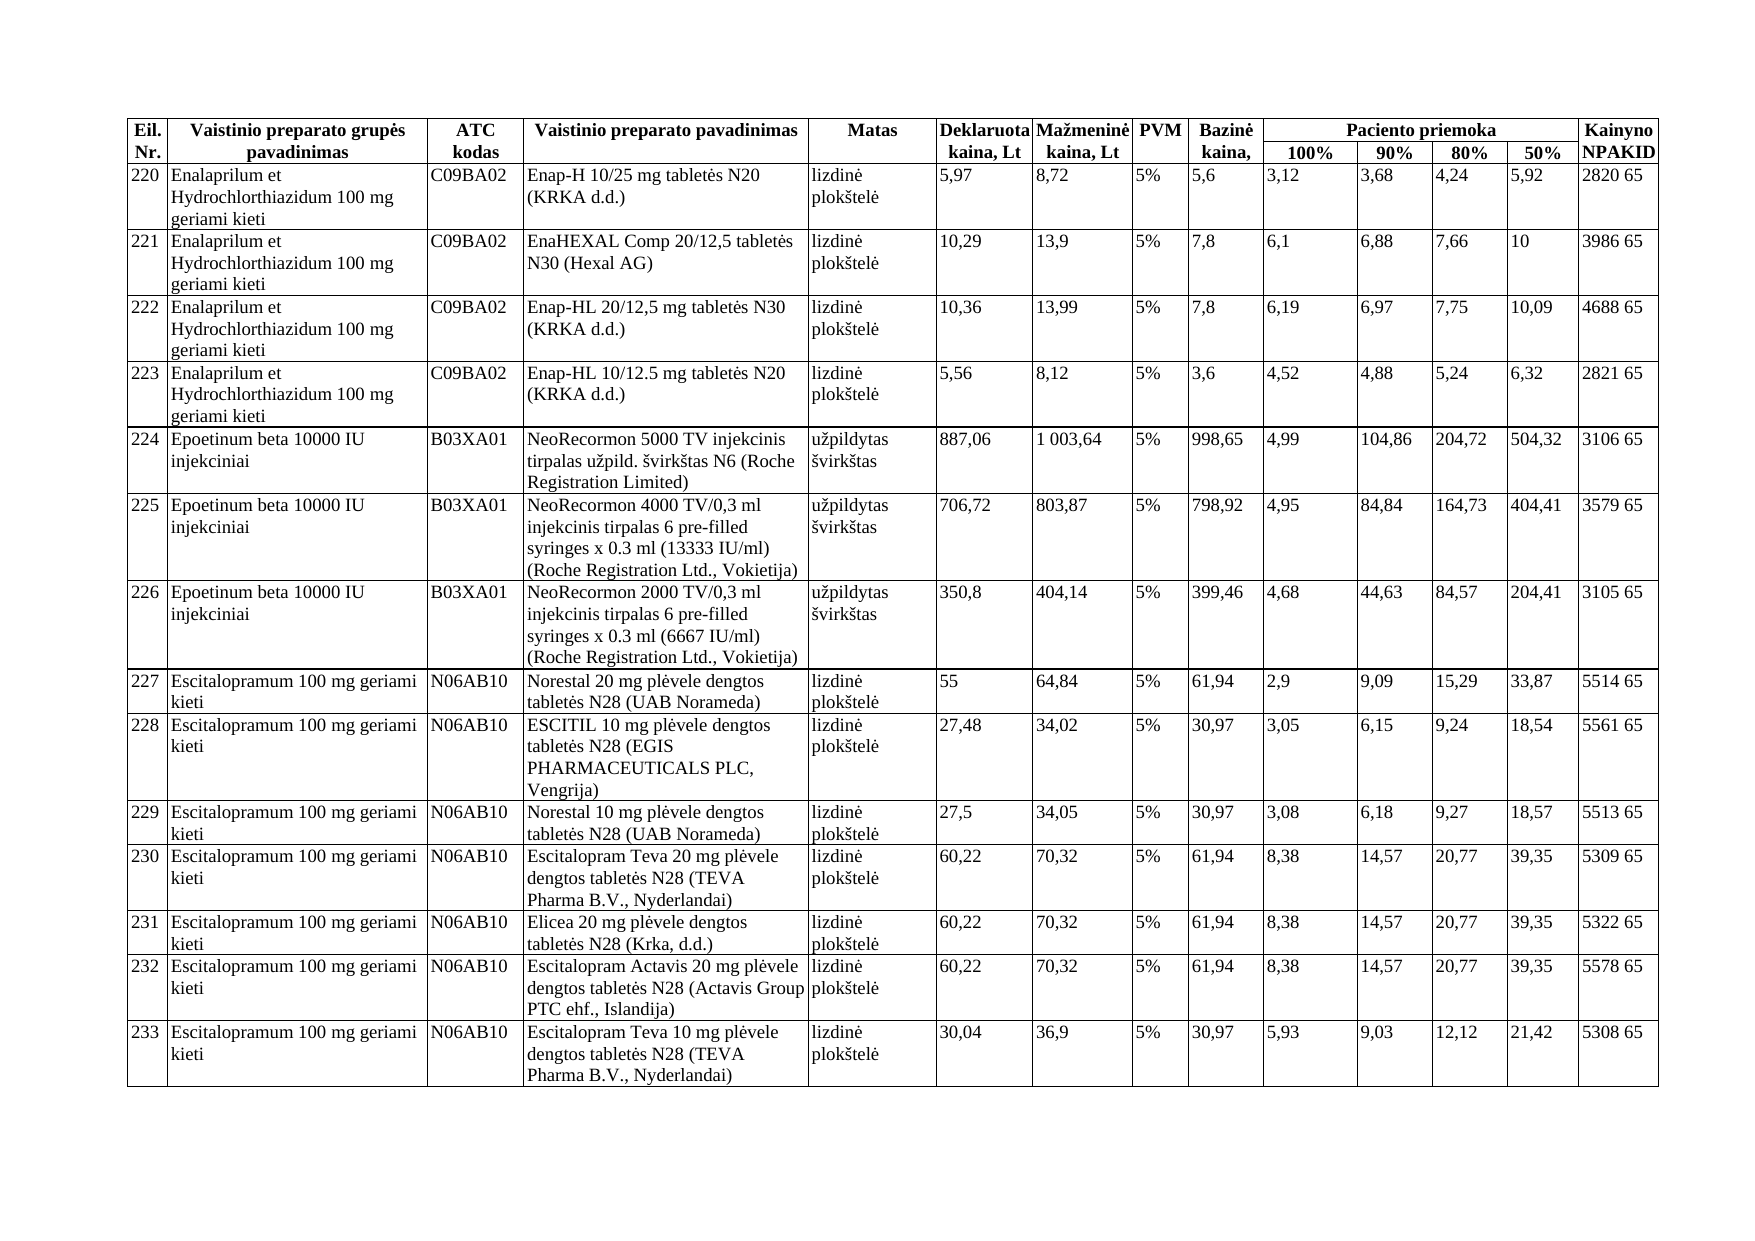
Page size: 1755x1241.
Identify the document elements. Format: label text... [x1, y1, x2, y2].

table_cell 4,24 [1433, 164, 1507, 229]
table_cell 10 [1508, 230, 1578, 295]
table_cell 9,24 [1433, 714, 1507, 800]
table_cell 6,1 [1264, 230, 1357, 295]
table_cell NeoRecormon 4000 TV/0,3 ml injekcinis tirpalas 6 pre-filled syringes x 0.3 ml (13333 IU/ml) (Roche Registration Ltd., Vokietija) [524, 494, 808, 580]
table_header ATC kodas [428, 119, 523, 163]
table_cell 6,18 [1358, 801, 1432, 844]
table_cell 3579 65 [1579, 494, 1658, 580]
table_cell 64,84 [1033, 670, 1132, 713]
table_cell 3,6 [1189, 362, 1263, 426]
table_header Mažmeninė kaina, Lt [1033, 119, 1132, 163]
table_cell Norestal 10 mg plėvele dengtos tabletės N28 (UAB Norameda) [524, 801, 808, 844]
table_cell 8,72 [1033, 164, 1132, 229]
table_cell 5,92 [1508, 164, 1578, 229]
table_cell 5308 65 [1579, 1021, 1658, 1086]
table_cell 61,94 [1189, 955, 1263, 1020]
table_cell lizdinė plokštelė [809, 296, 936, 361]
table_cell 5% [1133, 845, 1188, 910]
table_cell Escitalopramum 100 mg geriami kieti [168, 845, 427, 910]
table_cell 60,22 [937, 955, 1032, 1020]
table_cell 39,35 [1508, 911, 1578, 954]
table_cell 15,29 [1433, 670, 1507, 713]
table_cell 5% [1133, 714, 1188, 800]
table_cell N06AB10 [428, 845, 523, 910]
table_cell Enalaprilum et Hydrochlorthiazidum 100 mg geriami kieti [168, 230, 427, 295]
table_cell 4,68 [1264, 581, 1357, 668]
table_cell 803,87 [1033, 494, 1132, 580]
table_cell 20,77 [1433, 955, 1507, 1020]
table_cell lizdinė plokštelė [809, 714, 936, 800]
table_cell Escitalopramum 100 mg geriami kieti [168, 714, 427, 800]
table_cell 18,57 [1508, 801, 1578, 844]
table_cell lizdinė plokštelė [809, 801, 936, 844]
table_cell lizdinė plokštelė [809, 845, 936, 910]
table_cell 90% [1358, 142, 1432, 163]
table_cell 39,35 [1508, 845, 1578, 910]
table_cell Escitalopram Teva 20 mg plėvele dengtos tabletės N28 (TEVA Pharma B.V., Nyderlandai) [524, 845, 808, 910]
table_cell 204,41 [1508, 581, 1578, 668]
table_cell 33,87 [1508, 670, 1578, 713]
table_cell 504,32 [1508, 428, 1578, 493]
table_cell 5% [1133, 1021, 1188, 1086]
table_cell 27,5 [937, 801, 1032, 844]
table_cell 2821 65 [1579, 362, 1658, 426]
table_cell 6,97 [1358, 296, 1432, 361]
table_cell NeoRecormon 5000 TV injekcinis tirpalas užpild. švirkštas N6 (Roche Registration Limited) [524, 428, 808, 493]
table_cell 7,75 [1433, 296, 1507, 361]
table_cell 887,06 [937, 428, 1032, 493]
table_cell 14,57 [1358, 845, 1432, 910]
table_cell užpildytas švirkštas [809, 494, 936, 580]
table_cell 12,12 [1433, 1021, 1507, 1086]
table_cell 5% [1133, 670, 1188, 713]
table_cell Enap-HL 20/12,5 mg tabletės N30 (KRKA d.d.) [524, 296, 808, 361]
table_cell 5,97 [937, 164, 1032, 229]
table_cell 55 [937, 670, 1032, 713]
table_cell Elicea 20 mg plėvele dengtos tabletės N28 (Krka, d.d.) [524, 911, 808, 954]
table_cell 84,84 [1358, 494, 1432, 580]
table_header Kainyno NPAKID [1579, 119, 1658, 163]
table_cell 3,08 [1264, 801, 1357, 844]
table_cell N06AB10 [428, 801, 523, 844]
table_cell užpildytas švirkštas [809, 428, 936, 493]
table_cell 223 [128, 362, 167, 426]
table_cell 61,94 [1189, 911, 1263, 954]
table_cell Escitalopramum 100 mg geriami kieti [168, 955, 427, 1020]
table_cell 228 [128, 714, 167, 800]
table_cell 706,72 [937, 494, 1032, 580]
table_cell B03XA01 [428, 428, 523, 493]
table_cell Escitalopramum 100 mg geriami kieti [168, 670, 427, 713]
table_cell 104,86 [1358, 428, 1432, 493]
table_cell Enap-HL 10/12.5 mg tabletės N20 (KRKA d.d.) [524, 362, 808, 426]
table_cell 230 [128, 845, 167, 910]
table_cell Enalaprilum et Hydrochlorthiazidum 100 mg geriami kieti [168, 164, 427, 229]
table_cell lizdinė plokštelė [809, 911, 936, 954]
table_cell 61,94 [1189, 845, 1263, 910]
table_cell 70,32 [1033, 911, 1132, 954]
table_cell 224 [128, 428, 167, 493]
table_cell 10,36 [937, 296, 1032, 361]
table_cell 6,19 [1264, 296, 1357, 361]
table_cell lizdinė plokštelė [809, 1021, 936, 1086]
table_cell 222 [128, 296, 167, 361]
table_cell lizdinė plokštelė [809, 362, 936, 426]
table_cell 8,38 [1264, 911, 1357, 954]
table_cell 3105 65 [1579, 581, 1658, 668]
table_cell 5% [1133, 911, 1188, 954]
table_cell Enap-H 10/25 mg tabletės N20 (KRKA d.d.) [524, 164, 808, 229]
table_cell lizdinė plokštelė [809, 164, 936, 229]
table_header Deklaruota kaina, Lt [937, 119, 1032, 163]
table_cell 2820 65 [1579, 164, 1658, 229]
table_cell 34,02 [1033, 714, 1132, 800]
table_cell 34,05 [1033, 801, 1132, 844]
table_cell 7,8 [1189, 230, 1263, 295]
table_cell N06AB10 [428, 955, 523, 1020]
table_cell 9,03 [1358, 1021, 1432, 1086]
table_cell 10,29 [937, 230, 1032, 295]
table_cell lizdinė plokštelė [809, 955, 936, 1020]
table_cell EnaHEXAL Comp 20/12,5 tabletės N30 (Hexal AG) [524, 230, 808, 295]
table_cell 9,09 [1358, 670, 1432, 713]
table_cell Escitalopramum 100 mg geriami kieti [168, 911, 427, 954]
table_cell 5561 65 [1579, 714, 1658, 800]
table_cell 5,24 [1433, 362, 1507, 426]
table_cell 30,97 [1189, 801, 1263, 844]
table_cell 13,99 [1033, 296, 1132, 361]
table_cell 5% [1133, 801, 1188, 844]
table_cell 9,27 [1433, 801, 1507, 844]
table_cell 36,9 [1033, 1021, 1132, 1086]
table_cell C09BA02 [428, 230, 523, 295]
table_cell 14,57 [1358, 955, 1432, 1020]
table_cell Epoetinum beta 10000 IU injekciniai [168, 494, 427, 580]
table_cell 6,15 [1358, 714, 1432, 800]
table_cell 6,32 [1508, 362, 1578, 426]
table_header Vaistinio preparato pavadinimas [524, 119, 808, 163]
table_cell 21,42 [1508, 1021, 1578, 1086]
table_cell 13,9 [1033, 230, 1132, 295]
table_cell 100% [1264, 142, 1357, 163]
table_cell 6,88 [1358, 230, 1432, 295]
table_cell lizdinė plokštelė [809, 230, 936, 295]
table_cell lizdinė plokštelė [809, 670, 936, 713]
table_cell 5% [1133, 494, 1188, 580]
table_cell 404,41 [1508, 494, 1578, 580]
table_cell Escitalopramum 100 mg geriami kieti [168, 801, 427, 844]
table_cell 7,8 [1189, 296, 1263, 361]
table_cell 221 [128, 230, 167, 295]
table_cell 70,32 [1033, 845, 1132, 910]
table_cell 5% [1133, 428, 1188, 493]
table_cell 61,94 [1189, 670, 1263, 713]
table_header Eil. Nr. [128, 119, 167, 163]
table_cell 8,38 [1264, 845, 1357, 910]
table_cell 350,8 [937, 581, 1032, 668]
table_cell 8,38 [1264, 955, 1357, 1020]
table_cell 39,35 [1508, 955, 1578, 1020]
table_cell 5% [1133, 362, 1188, 426]
table_cell 30,04 [937, 1021, 1032, 1086]
table_cell Escitalopram Actavis 20 mg plėvele dengtos tabletės N28 (Actavis Group PTC ehf., Islandija) [524, 955, 808, 1020]
table_cell 30,97 [1189, 1021, 1263, 1086]
table_cell 3,05 [1264, 714, 1357, 800]
table_cell 5,56 [937, 362, 1032, 426]
table_cell ESCITIL 10 mg plėvele dengtos tabletės N28 (EGIS PHARMACEUTICALS PLC, Vengrija) [524, 714, 808, 800]
table_cell 229 [128, 801, 167, 844]
table_cell 60,22 [937, 911, 1032, 954]
table_cell B03XA01 [428, 494, 523, 580]
table_cell 1 003,64 [1033, 428, 1132, 493]
table_cell Norestal 20 mg plėvele dengtos tabletės N28 (UAB Norameda) [524, 670, 808, 713]
table_cell 798,92 [1189, 494, 1263, 580]
table_header Vaistinio preparato grupės pavadinimas [168, 119, 427, 163]
table_cell 226 [128, 581, 167, 668]
table_cell Escitalopram Teva 10 mg plėvele dengtos tabletės N28 (TEVA Pharma B.V., Nyderlandai) [524, 1021, 808, 1086]
table_cell 204,72 [1433, 428, 1507, 493]
table_cell 5,93 [1264, 1021, 1357, 1086]
table_cell 18,54 [1508, 714, 1578, 800]
table_cell 232 [128, 955, 167, 1020]
table_header Bazinė kaina, Lt [1189, 119, 1263, 163]
table_cell 5513 65 [1579, 801, 1658, 844]
table_cell 8,12 [1033, 362, 1132, 426]
table_cell 4,99 [1264, 428, 1357, 493]
table_cell 5% [1133, 955, 1188, 1020]
table_cell 404,14 [1033, 581, 1132, 668]
table_cell 4,88 [1358, 362, 1432, 426]
table_cell 20,77 [1433, 845, 1507, 910]
table_cell 50% [1508, 142, 1578, 163]
table_cell 4,95 [1264, 494, 1357, 580]
table_cell 225 [128, 494, 167, 580]
table_cell 231 [128, 911, 167, 954]
table_cell 5,6 [1189, 164, 1263, 229]
table_cell 60,22 [937, 845, 1032, 910]
table_cell 44,63 [1358, 581, 1432, 668]
table_cell 998,65 [1189, 428, 1263, 493]
table_cell 70,32 [1033, 955, 1132, 1020]
table_header Paciento priemoka [1264, 119, 1578, 141]
table_cell N06AB10 [428, 714, 523, 800]
table_cell 220 [128, 164, 167, 229]
table_cell 5% [1133, 164, 1188, 229]
table_cell 27,48 [937, 714, 1032, 800]
table_cell C09BA02 [428, 296, 523, 361]
table_cell 3106 65 [1579, 428, 1658, 493]
table_cell Epoetinum beta 10000 IU injekciniai [168, 581, 427, 668]
table_cell Escitalopramum 100 mg geriami kieti [168, 1021, 427, 1086]
table_cell Epoetinum beta 10000 IU injekciniai [168, 428, 427, 493]
table_cell užpildytas švirkštas [809, 581, 936, 668]
table_cell C09BA02 [428, 164, 523, 229]
table_cell C09BA02 [428, 362, 523, 426]
table_cell 164,73 [1433, 494, 1507, 580]
table_cell B03XA01 [428, 581, 523, 668]
table_cell 30,97 [1189, 714, 1263, 800]
table_cell 233 [128, 1021, 167, 1086]
table_cell 5% [1133, 581, 1188, 668]
table_cell 20,77 [1433, 911, 1507, 954]
table_cell 3,12 [1264, 164, 1357, 229]
table_cell 227 [128, 670, 167, 713]
table_cell N06AB10 [428, 911, 523, 954]
table_cell 5% [1133, 230, 1188, 295]
table_cell 80% [1433, 142, 1507, 163]
table_cell 2,9 [1264, 670, 1357, 713]
table_cell NeoRecormon 2000 TV/0,3 ml injekcinis tirpalas 6 pre-filled syringes x 0.3 ml (6667 IU/ml) (Roche Registration Ltd., Vokietija) [524, 581, 808, 668]
table_cell 5322 65 [1579, 911, 1658, 954]
table_cell N06AB10 [428, 670, 523, 713]
table_cell N06AB10 [428, 1021, 523, 1086]
table_cell Enalaprilum et Hydrochlorthiazidum 100 mg geriami kieti [168, 296, 427, 361]
table_cell 399,46 [1189, 581, 1263, 668]
table_cell Enalaprilum et Hydrochlorthiazidum 100 mg geriami kieti [168, 362, 427, 426]
table_cell 5514 65 [1579, 670, 1658, 713]
table_cell 5309 65 [1579, 845, 1658, 910]
table_cell 14,57 [1358, 911, 1432, 954]
table_cell 7,66 [1433, 230, 1507, 295]
table_cell 4,52 [1264, 362, 1357, 426]
table_cell 4688 65 [1579, 296, 1658, 361]
table_cell 10,09 [1508, 296, 1578, 361]
table_header Matas [809, 119, 936, 163]
table_cell 5% [1133, 296, 1188, 361]
table_cell 84,57 [1433, 581, 1507, 668]
table_cell 3986 65 [1579, 230, 1658, 295]
table_cell 5578 65 [1579, 955, 1658, 1020]
table_header PVM [1133, 119, 1188, 163]
table_cell 3,68 [1358, 164, 1432, 229]
